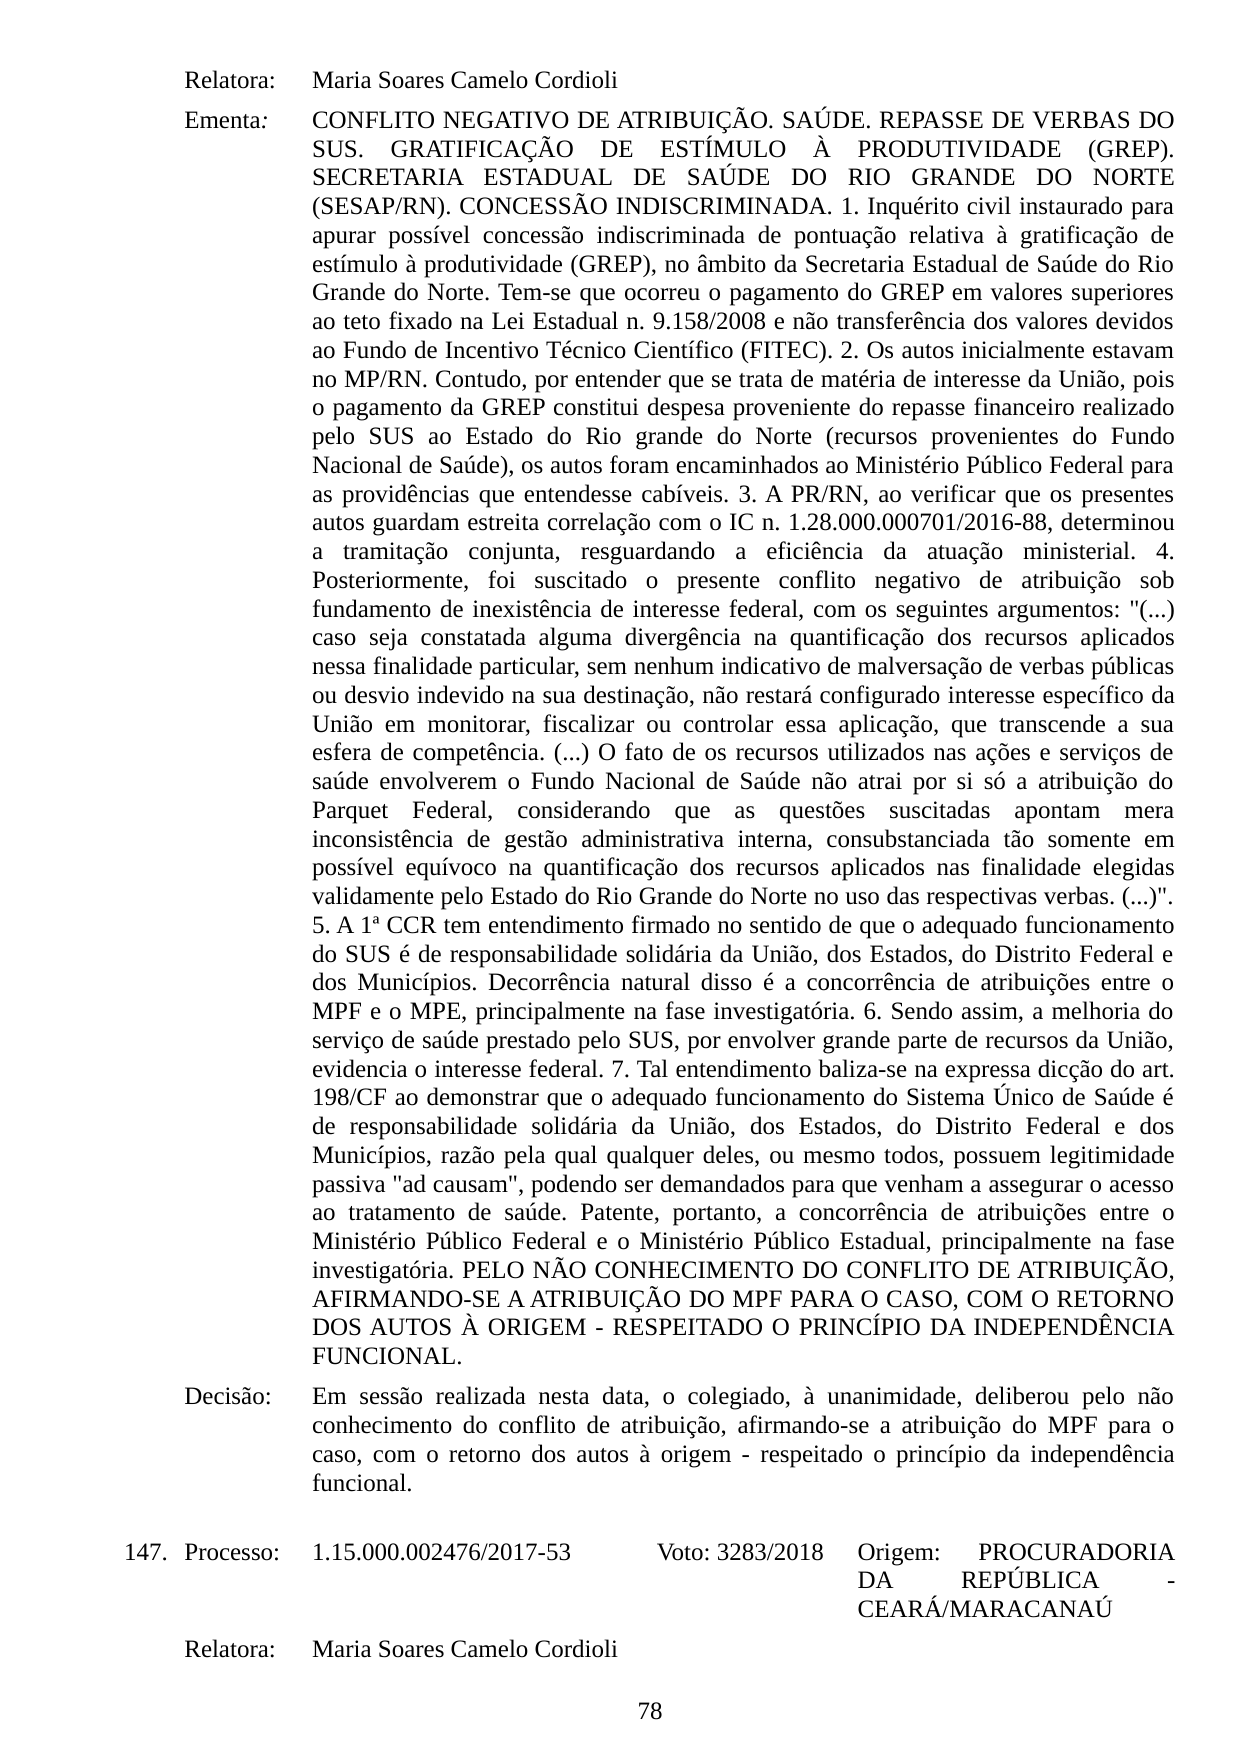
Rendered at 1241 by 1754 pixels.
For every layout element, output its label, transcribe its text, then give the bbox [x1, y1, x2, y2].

table_cell Em sessão realizada nesta data, o colegiado, à unanimidade, deliberou pelo não conhecimento do conflito de atribuição, afirmando-se a atribuição do MPF para o caso, com o retorno dos autos à origem - respeitado o princípio da independência funcional. [306, 1376, 1181, 1502]
table_header 1.15.000.002476/2017-53 [306, 1531, 651, 1629]
table_cell Relatora: [178, 59, 306, 99]
table_header Voto: 3283/2018 [651, 1531, 852, 1629]
table_cell [118, 59, 178, 99]
table_cell [118, 1629, 178, 1669]
table_header Processo: [178, 1531, 306, 1629]
table_cell Ementa: [178, 99, 306, 1376]
table_cell Relatora: [178, 1629, 306, 1669]
table_cell Maria Soares Camelo Cordioli [306, 1629, 1181, 1669]
table_header 147. [118, 1531, 178, 1629]
table_cell [118, 1376, 178, 1502]
table_cell Decisão: [178, 1376, 306, 1502]
table_cell [118, 99, 178, 1376]
table_cell CONFLITO NEGATIVO DE ATRIBUIÇÃO. SAÚDE. REPASSE DE VERBAS DO SUS. GRATIFICAÇÃO DE ESTÍMULO À PRODUTIVIDADE (GREP). SECRETARIA ESTADUAL DE SAÚDE DO RIO GRANDE DO NORTE (SESAP/RN). CONCESSÃO INDISCRIMINADA. 1. Inquérito civil instaurado para apurar possível concessão indiscriminada de pontuação relativa à gratificação de estímulo à produtividade (GREP), no âmbito da Secretaria Estadual de Saúde do Rio Grande do Norte. Tem-se que ocorreu o pagamento do GREP em valores superiores ao teto fixado na Lei Estadual n. 9.158/2008 e não transferência dos valores devidos ao Fundo de Incentivo Técnico Científico (FITEC). 2. Os autos inicialmente estavam no MP/RN. Contudo, por entender que se trata de matéria de interesse da União, pois o pagamento da GREP constitui despesa proveniente do repasse financeiro realizado pelo SUS ao Estado do Rio grande do Norte (recursos provenientes do Fundo Nacional de Saúde), os autos foram encaminhados ao Ministério Público Federal para as providências que entendesse cabíveis. 3. A PR/RN, ao verificar que os presentes autos guardam estreita correlação com o IC n. 1.28.000.000701/2016-88, determinou a tramitação conjunta, resguardando a eficiência da atuação ministerial. 4. Posteriormente, foi suscitado o presente conflito negativo de atribuição sob fundamento de inexistência de interesse federal, com os seguintes argumentos: "(...) caso seja constatada alguma divergência na quantificação dos recursos aplicados nessa finalidade particular, sem nenhum indicativo de malversação de verbas públicas ou desvio indevido na sua destinação, não restará configurado interesse específico da União em monitorar, fiscalizar ou controlar essa aplicação, que transcende a sua esfera de competência. (...) O fato de os recursos utilizados nas ações e serviços de saúde envolverem o Fundo Nacional de Saúde não atrai por si só a atribuição do Parquet Federal, considerando que as questões suscitadas apontam mera inconsistência de gestão administrativa interna, consubstanciada tão somente em possível equívoco na quantificação dos recursos aplicados nas finalidade elegidas validamente pelo Estado do Rio Grande do Norte no uso das respectivas verbas. (...)". 5. A 1ª CCR tem entendimento firmado no sentido de que o adequado funcionamento do SUS é de responsabilidade solidária da União, dos Estados, do Distrito Federal e dos Municípios. Decorrência natural disso é a concorrência de atribuições entre o MPF e o MPE, principalmente na fase investigatória. 6. Sendo assim, a melhoria do serviço de saúde prestado pelo SUS, por envolver grande parte de recursos da União, evidencia o interesse federal. 7. Tal entendimento baliza-se na expressa dicção do art. 198/CF ao demonstrar que o adequado funcionamento do Sistema Único de Saúde é de responsabilidade solidária da União, dos Estados, do Distrito Federal e dos Municípios, razão pela qual qualquer deles, ou mesmo todos, possuem legitimidade passiva "ad causam", podendo ser demandados para que venham a assegurar o acesso ao tratamento de saúde. Patente, portanto, a concorrência de atribuições entre o Ministério Público Federal e o Ministério Público Estadual, principalmente na fase investigatória. PELO NÃO CONHECIMENTO DO CONFLITO DE ATRIBUIÇÃO, AFIRMANDO-SE A ATRIBUIÇÃO DO MPF PARA O CASO, COM O RETORNO DOS AUTOS À ORIGEM - RESPEITADO O PRINCÍPIO DA INDEPENDÊNCIA FUNCIONAL. [306, 99, 1181, 1376]
table_header Origem: PROCURADORIA DA REPÚBLICA - CEARÁ/MARACANAÚ [852, 1531, 1181, 1629]
table_cell Maria Soares Camelo Cordioli [306, 59, 1181, 99]
